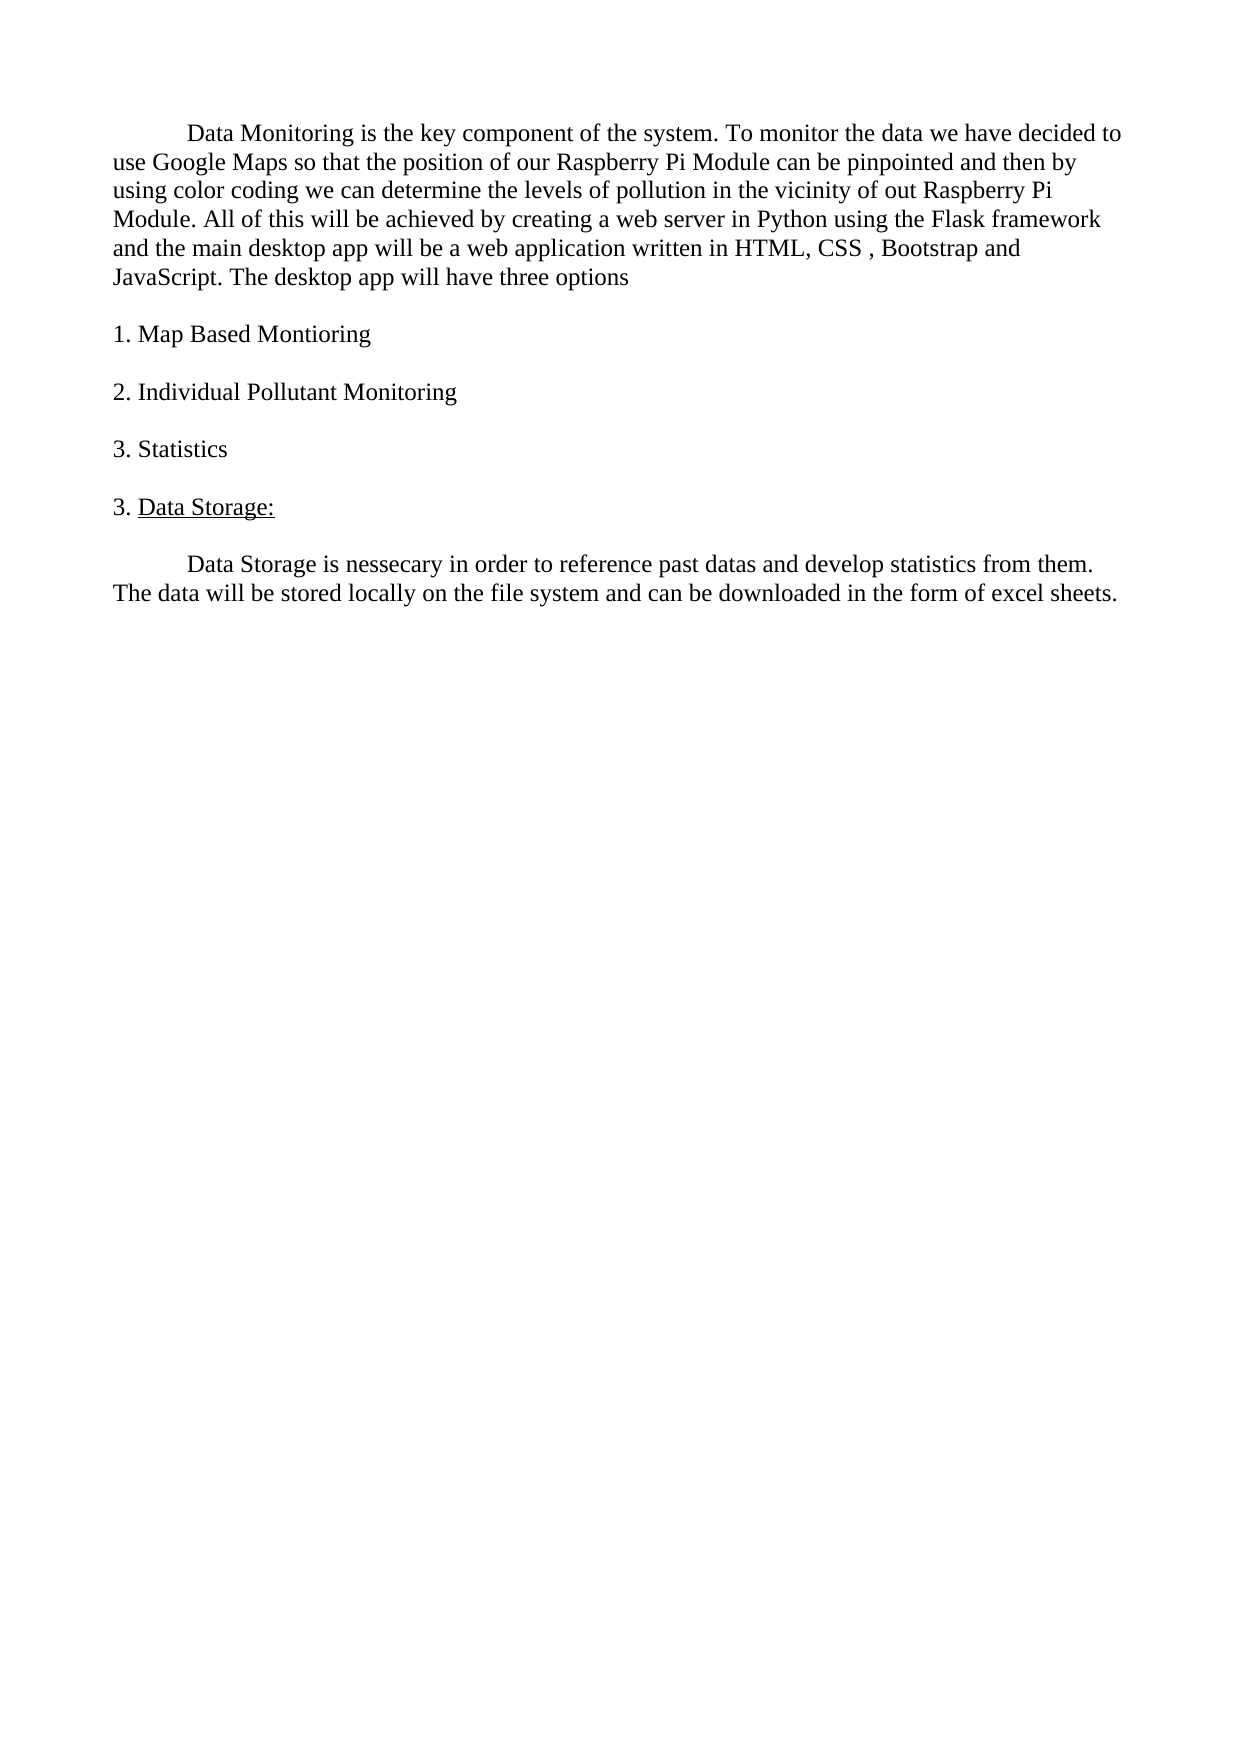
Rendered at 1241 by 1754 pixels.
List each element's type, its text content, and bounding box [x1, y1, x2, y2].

text 2. Individual Pollutant Monitoring [113, 377, 1123, 406]
text 3. Statistics [113, 434, 1123, 463]
text Data Storage is nessecary in order to reference past datas and develop statistics from them. The data will be stored locally on the file system and can be downloaded in the form of excel sheets. [113, 549, 1123, 607]
text 1. Map Based Montioring [113, 319, 1123, 348]
text 3. Data Storage: [113, 492, 1123, 521]
text Data Monitoring is the key component of the system. To monitor the data we have decided to use Google Maps so that the position of our Raspberry Pi Module can be pinpointed and then by using color coding we can determine the levels of pollution in the vicinity of out Raspberry Pi Module. All of this will be achieved by creating a web server in Python using the Flask framework and the main desktop app will be a web application written in HTML, CSS , Bootstrap and JavaScript. The desktop app will have three options [113, 118, 1123, 291]
